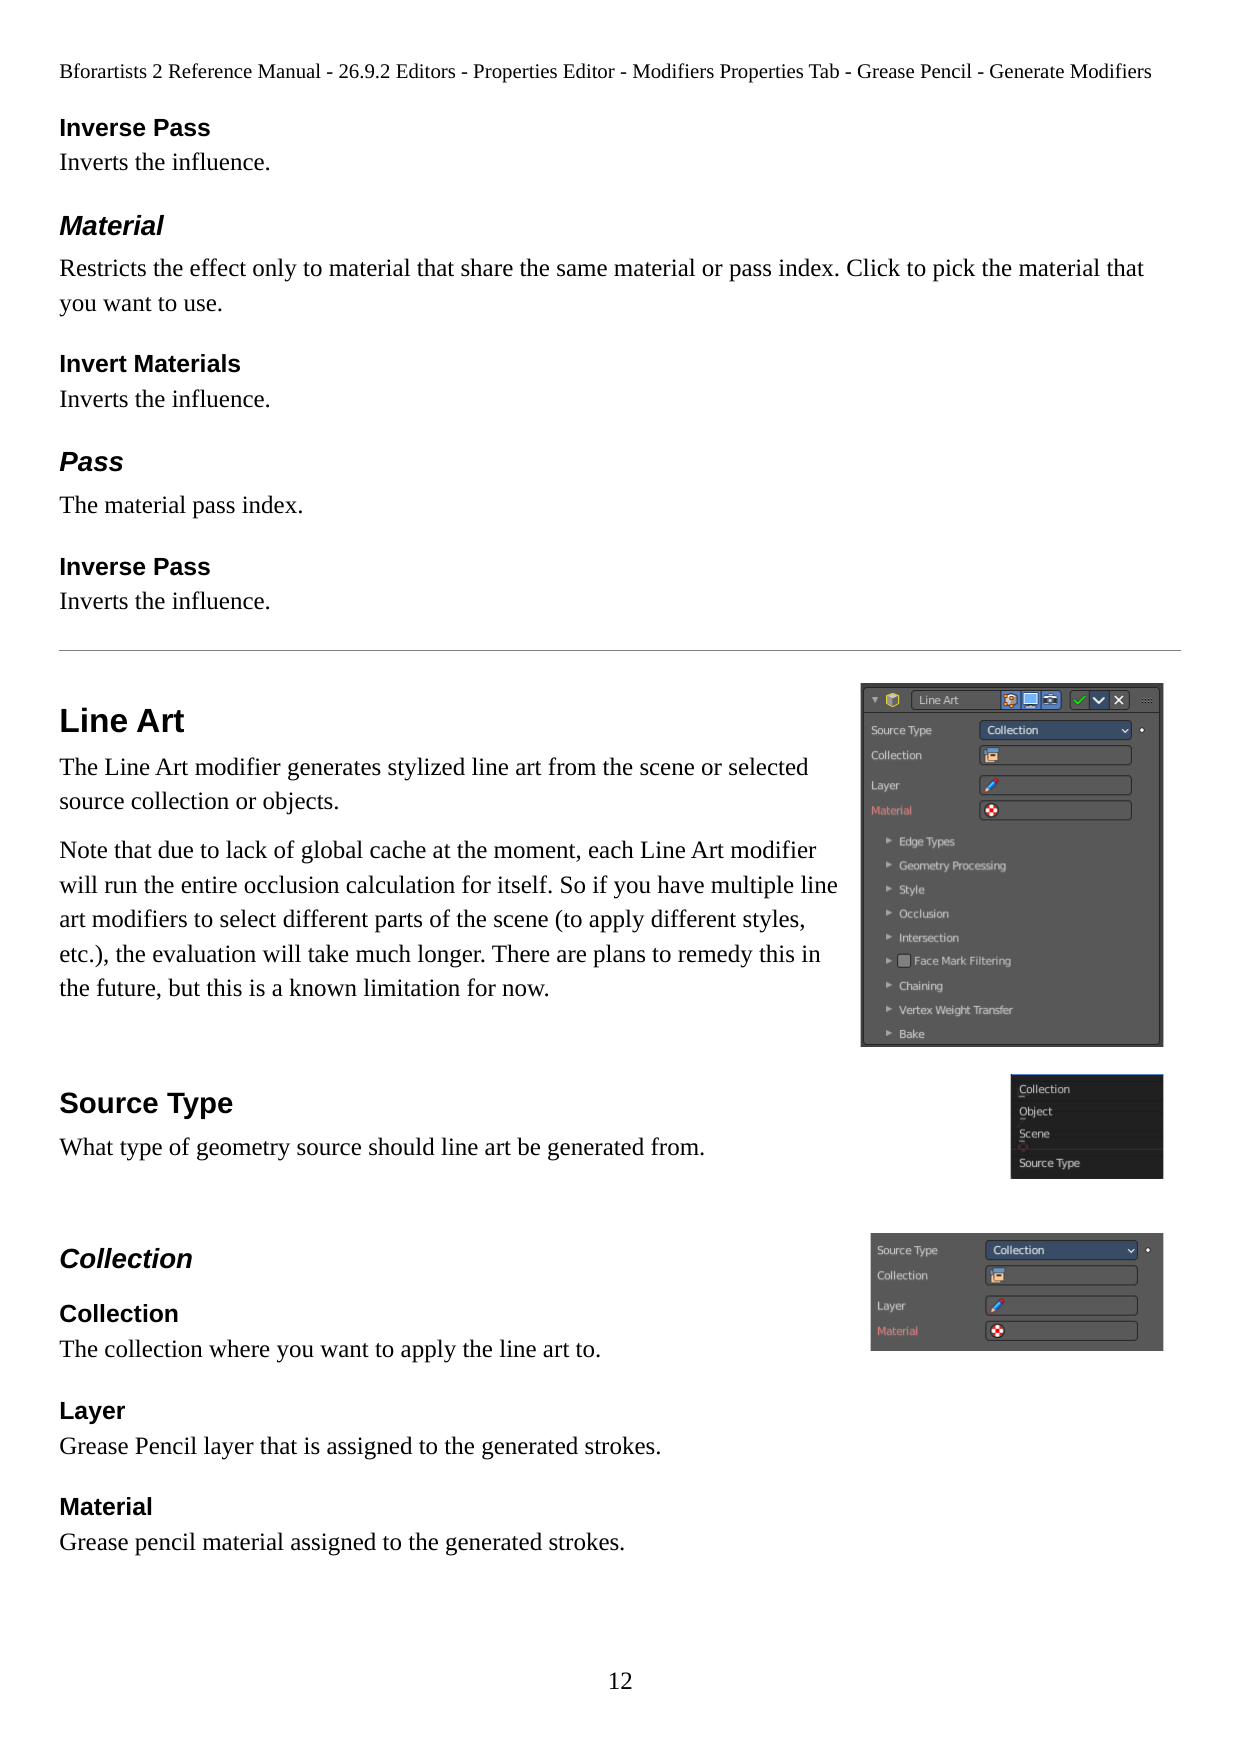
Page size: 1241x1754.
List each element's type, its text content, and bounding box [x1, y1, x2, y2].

subtitle Line Art [59, 701, 860, 739]
picture [1010, 1074, 1164, 1179]
text Restricts the effect only to material that share the same material or pass index. Click to pick the material that you want to use. [59, 253, 1181, 317]
subtitle Collection [59, 1299, 870, 1328]
text Note that due to lack of global cache at the moment, each Line Art modifier will run the entire occlusion calculation for itself. So if you have multiple line art modifiers to select different parts of the scene (to apply different styles, etc.), the evaluation will take much longer. There are plans to remedy this in the future, but this is a known limitation for now. [59, 835, 860, 1002]
text The material pass index. [59, 490, 1181, 519]
subtitle Invert Materials [59, 349, 1181, 378]
picture [870, 1233, 1164, 1351]
subtitle Material [59, 209, 1181, 241]
text What type of geometry source should line art be generated from. [59, 1132, 1010, 1161]
subtitle [1164, 701, 1181, 739]
text Inverts the influence. [59, 586, 1181, 615]
text Inverts the influence. [59, 384, 1181, 413]
text The collection where you want to apply the line art to. [59, 1334, 1181, 1363]
subtitle Source Type [59, 1086, 1010, 1119]
subtitle Layer [59, 1396, 1181, 1424]
subtitle [1164, 1299, 1181, 1328]
picture [860, 683, 1164, 1047]
subtitle Inverse Pass [59, 113, 1181, 141]
subtitle [1164, 1243, 1181, 1274]
subtitle [1164, 1086, 1181, 1119]
subtitle Material [59, 1492, 1181, 1521]
subtitle Pass [59, 446, 1181, 478]
text Inverts the influence. [59, 147, 1181, 176]
text Grease pencil material assigned to the generated strokes. [59, 1527, 1181, 1556]
text Grease Pencil layer that is assigned to the generated strokes. [59, 1431, 1181, 1459]
text The Line Art modifier generates stylized line art from the scene or selected source collection or objects. [59, 752, 860, 815]
subtitle Inverse Pass [59, 552, 1181, 580]
subtitle Collection [59, 1243, 870, 1274]
